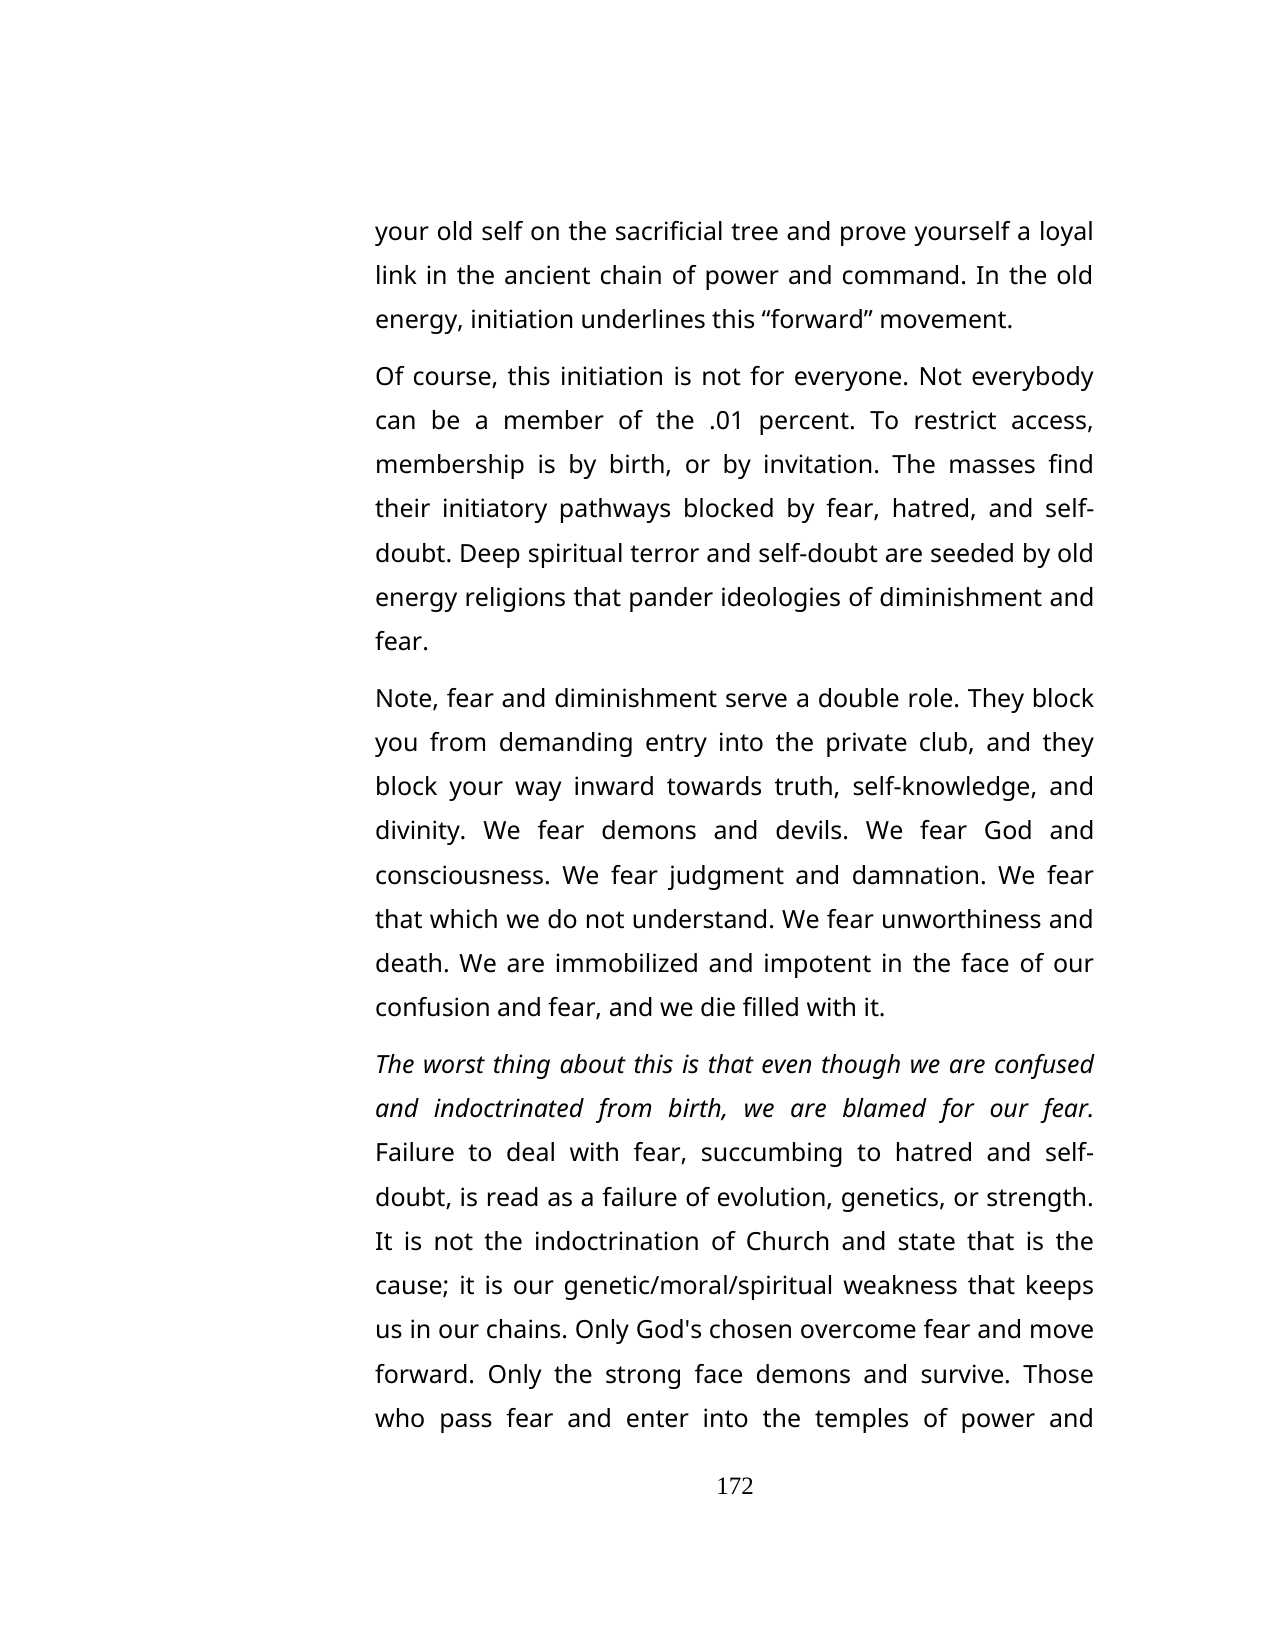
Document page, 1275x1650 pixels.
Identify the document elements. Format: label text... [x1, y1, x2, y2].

text Note, fear and diminishment serve a double role. They block you from demanding entry into the private club, and they block your way inward towards truth, self-knowledge, and divinity. We fear demons and devils. We fear God and consciousness. We fear judgment and damnation. We fear that which we do not understand. We fear unworthiness and death. We are immobilized and impotent in the face of our confusion and fear, and we die filled with it. [375, 680, 1095, 1024]
text The worst thing about this is that even though we are confused and indoctrinated from birth, we are blamed for our fear. Failure to deal with fear, succumbing to hatred and self-doubt, is read as a failure of evolution, genetics, or strength. It is not the indoctrination of Church and state that is the cause; it is our genetic/moral/spiritual weakness that keeps us in our chains. Only God's chosen overcome fear and move forward. Only the strong face demons and survive. Those who pass fear and enter into the temples of power and [375, 1046, 1095, 1434]
text Of course, this initiation is not for everyone. Not everybody can be a member of the .01 percent. To restrict access, membership is by birth, or by invitation. The masses find their initiatory pathways blocked by fear, hatred, and self-doubt. Deep spiritual terror and self-doubt are seeded by old energy religions that pander ideologies of diminishment and fear. [375, 358, 1095, 658]
text your old self on the sacrificial tree and prove yourself a loyal link in the ancient chain of power and command. In the old energy, initiation underlines this “forward” movement. [375, 213, 1095, 336]
